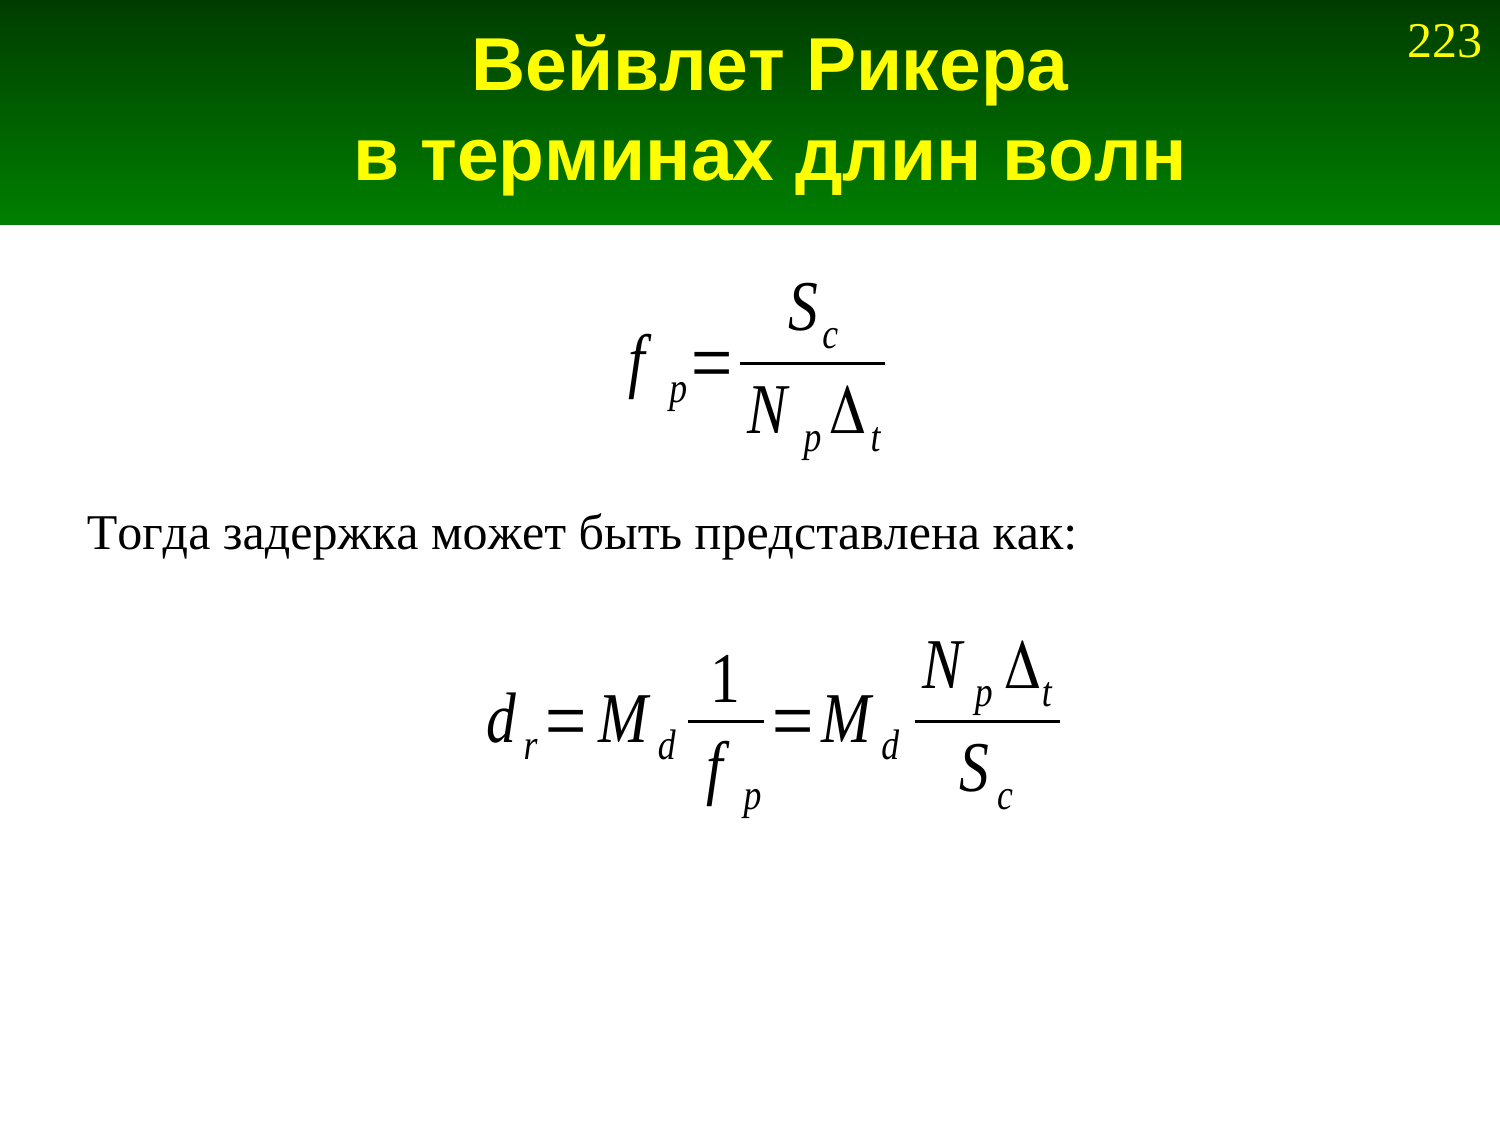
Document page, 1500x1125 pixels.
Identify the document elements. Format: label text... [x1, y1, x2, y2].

chart [602, 267, 902, 461]
title Вейвлет Рикера в терминах длин волн [100, 7, 1441, 204]
text_box Тогда задержка может быть представлена как: [72, 492, 1093, 567]
chart [471, 625, 1075, 819]
